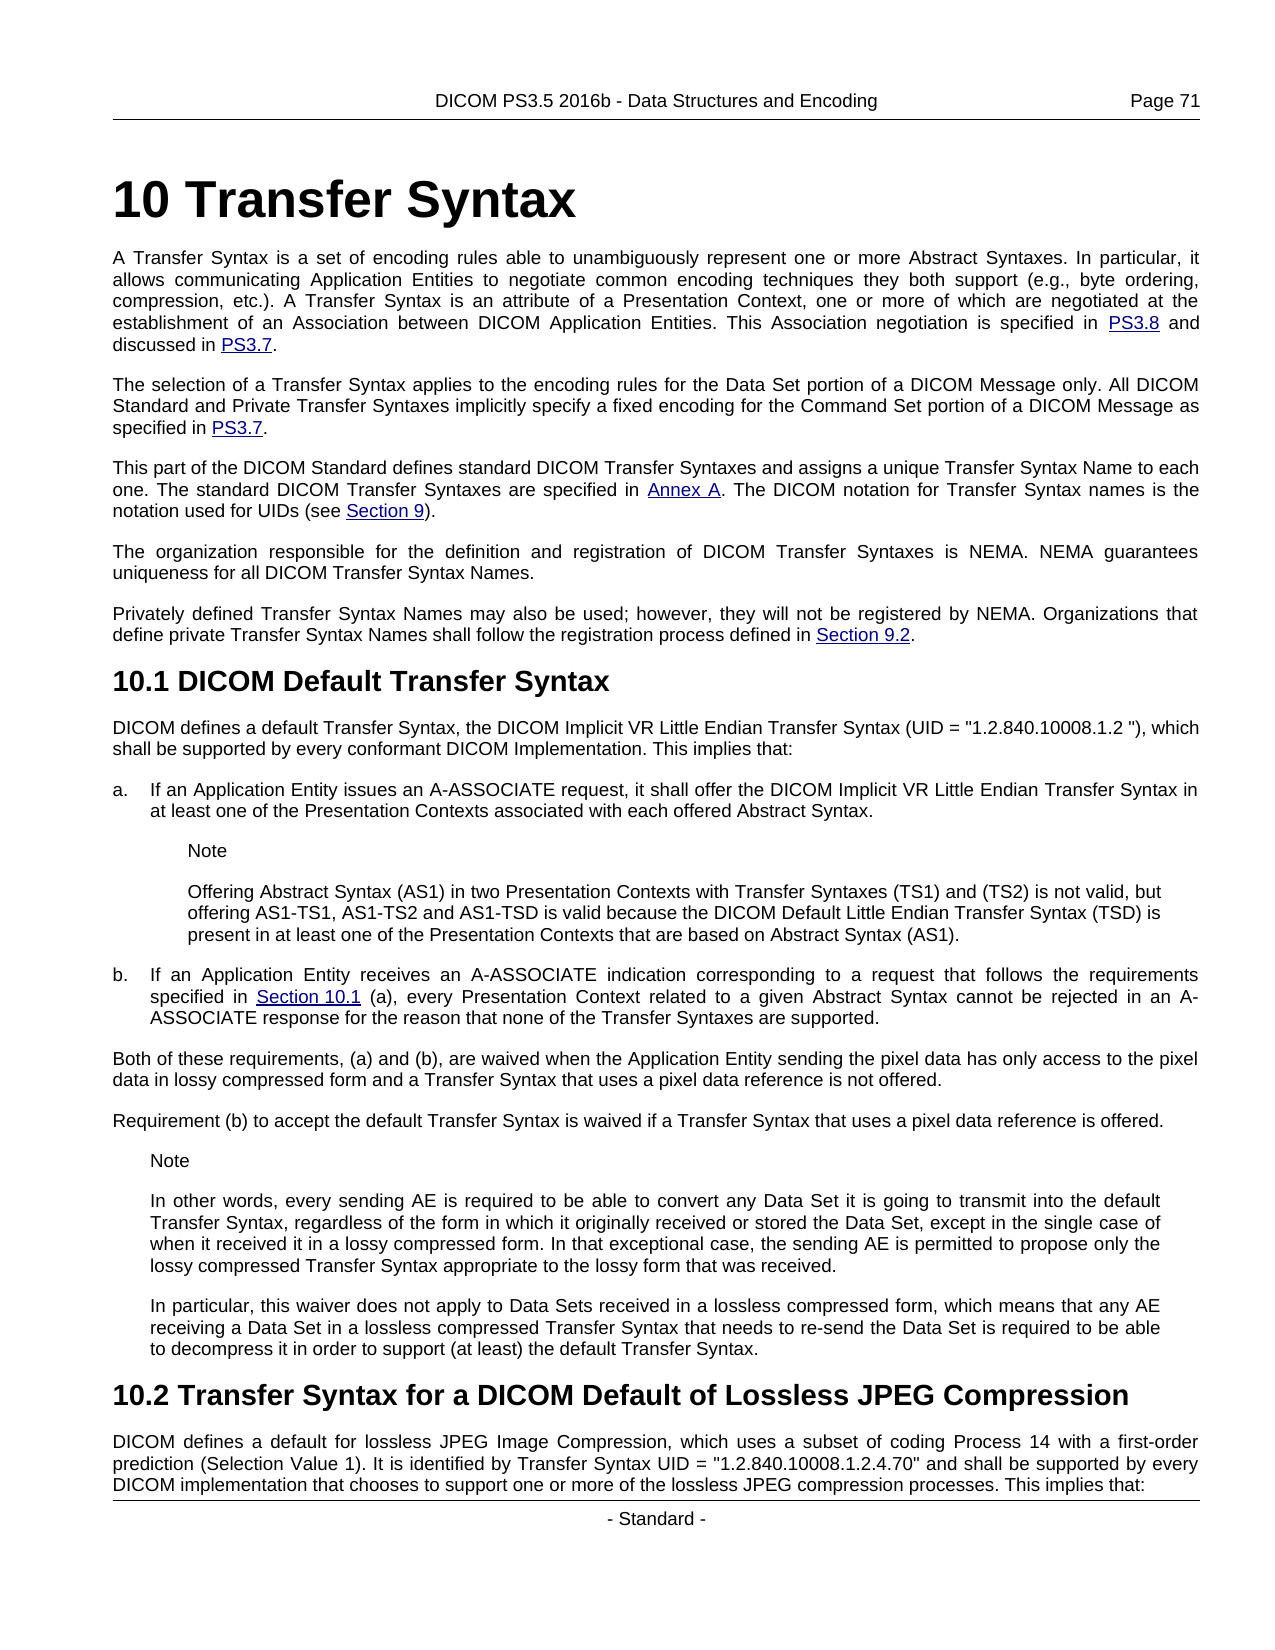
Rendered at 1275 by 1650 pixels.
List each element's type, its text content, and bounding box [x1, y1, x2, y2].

text This part of the DICOM Standard defines standard DICOM Transfer Syntaxes and assigns a unique Transfer Syntax Name to each one. The standard DICOM Transfer Syntaxes are specified in Annex A. The DICOM notation for Transfer Syntax names is the notation used for UIDs (see Section 9). [112, 457, 1200, 522]
list If an Application Entity receives an A-ASSOCIATE indication corresponding to a request that follows the requirements specified in Section 10.1 (a), every Presentation Context related to a given Abstract Syntax cannot be rejected in an A-ASSOCIATE response for the reason that none of the Transfer Syntaxes are supported. [112, 964, 1200, 1029]
text In particular, this waiver does not apply to Data Sets received in a lossless compressed form, which means that any AE receiving a Data Set in a lossless compressed Transfer Syntax that needs to re-send the Data Set is required to be able to decompress it in order to support (at least) the default Transfer Syntax. [150, 1295, 1162, 1360]
text A Transfer Syntax is a set of encoding rules able to unambiguously represent one or more Abstract Syntaxes. In particular, it allows communicating Application Entities to negotiate common encoding techniques they both support (e.g., byte ordering, compression, etc.). A Transfer Syntax is an attribute of a Presentation Context, one or more of which are negotiated at the establishment of an Association between DICOM Application Entities. This Association negotiation is specified in PS3.8 and discussed in PS3.7. [112, 247, 1200, 355]
text In other words, every sending AE is required to be able to convert any Data Set it is going to transmit into the default Transfer Syntax, regardless of the form in which it originally received or stored the Data Set, except in the single case of when it received it in a lossy compressed form. In that exceptional case, the sending AE is permitted to propose only the lossy compressed Transfer Syntax appropriate to the lossy form that was received. [150, 1190, 1162, 1276]
text DICOM defines a default for lossless JPEG Image Compression, which uses a subset of coding Process 14 with a first-order prediction (Selection Value 1). It is identified by Transfer Syntax UID = "1.2.840.10008.1.2.4.70" and shall be supported by every DICOM implementation that chooses to support one or more of the lossless JPEG compression processes. This implies that: [112, 1431, 1200, 1495]
text The organization responsible for the definition and registration of DICOM Transfer Syntaxes is NEMA. NEMA guarantees uniqueness for all DICOM Transfer Syntax Names. [112, 541, 1200, 584]
text The selection of a Transfer Syntax applies to the encoding rules for the Data Set portion of a DICOM Message only. All DICOM Standard and Private Transfer Syntaxes implicitly specify a fixed encoding for the Command Set portion of a DICOM Message as specified in PS3.7. [112, 374, 1200, 438]
text 10 Transfer Syntax [112, 169, 1200, 228]
text Requirement (b) to accept the default Transfer Syntax is waived if a Transfer Syntax that uses a pixel data reference is offered. [112, 1109, 1200, 1131]
list Note [150, 840, 1162, 862]
list If an Application Entity issues an A-ASSOCIATE request, it shall offer the DICOM Implicit VR Little Endian Transfer Syntax in at least one of the Presentation Contexts associated with each offered Abstract Syntax. [112, 778, 1200, 822]
text 10.1 DICOM Default Transfer Syntax [112, 664, 1200, 698]
text Privately defined Transfer Syntax Names may also be used; however, they will not be registered by NEMA. Organizations that define private Transfer Syntax Names shall follow the registration process defined in Section 9.2. [112, 602, 1200, 646]
text DICOM defines a default Transfer Syntax, the DICOM Implicit VR Little Endian Transfer Syntax (UID = "1.2.840.10008.1.2 "), which shall be supported by every conformant DICOM Implementation. This implies that: [112, 717, 1200, 760]
text Both of these requirements, (a) and (b), are waived when the Application Entity sending the pixel data has only access to the pixel data in lossy compressed form and a Transfer Syntax that uses a pixel data reference is not offered. [112, 1047, 1200, 1091]
text Note [150, 1150, 1162, 1171]
text 10.2 Transfer Syntax for a DICOM Default of Lossless JPEG Compression [112, 1378, 1200, 1412]
list Offering Abstract Syntax (AS1) in two Presentation Contexts with Transfer Syntaxes (TS1) and (TS2) is not valid, but offering AS1-TS1, AS1-TS2 and AS1-TSD is valid because the DICOM Default Little Endian Transfer Syntax (TSD) is present in at least one of the Presentation Contexts that are based on Abstract Syntax (AS1). [150, 881, 1162, 945]
